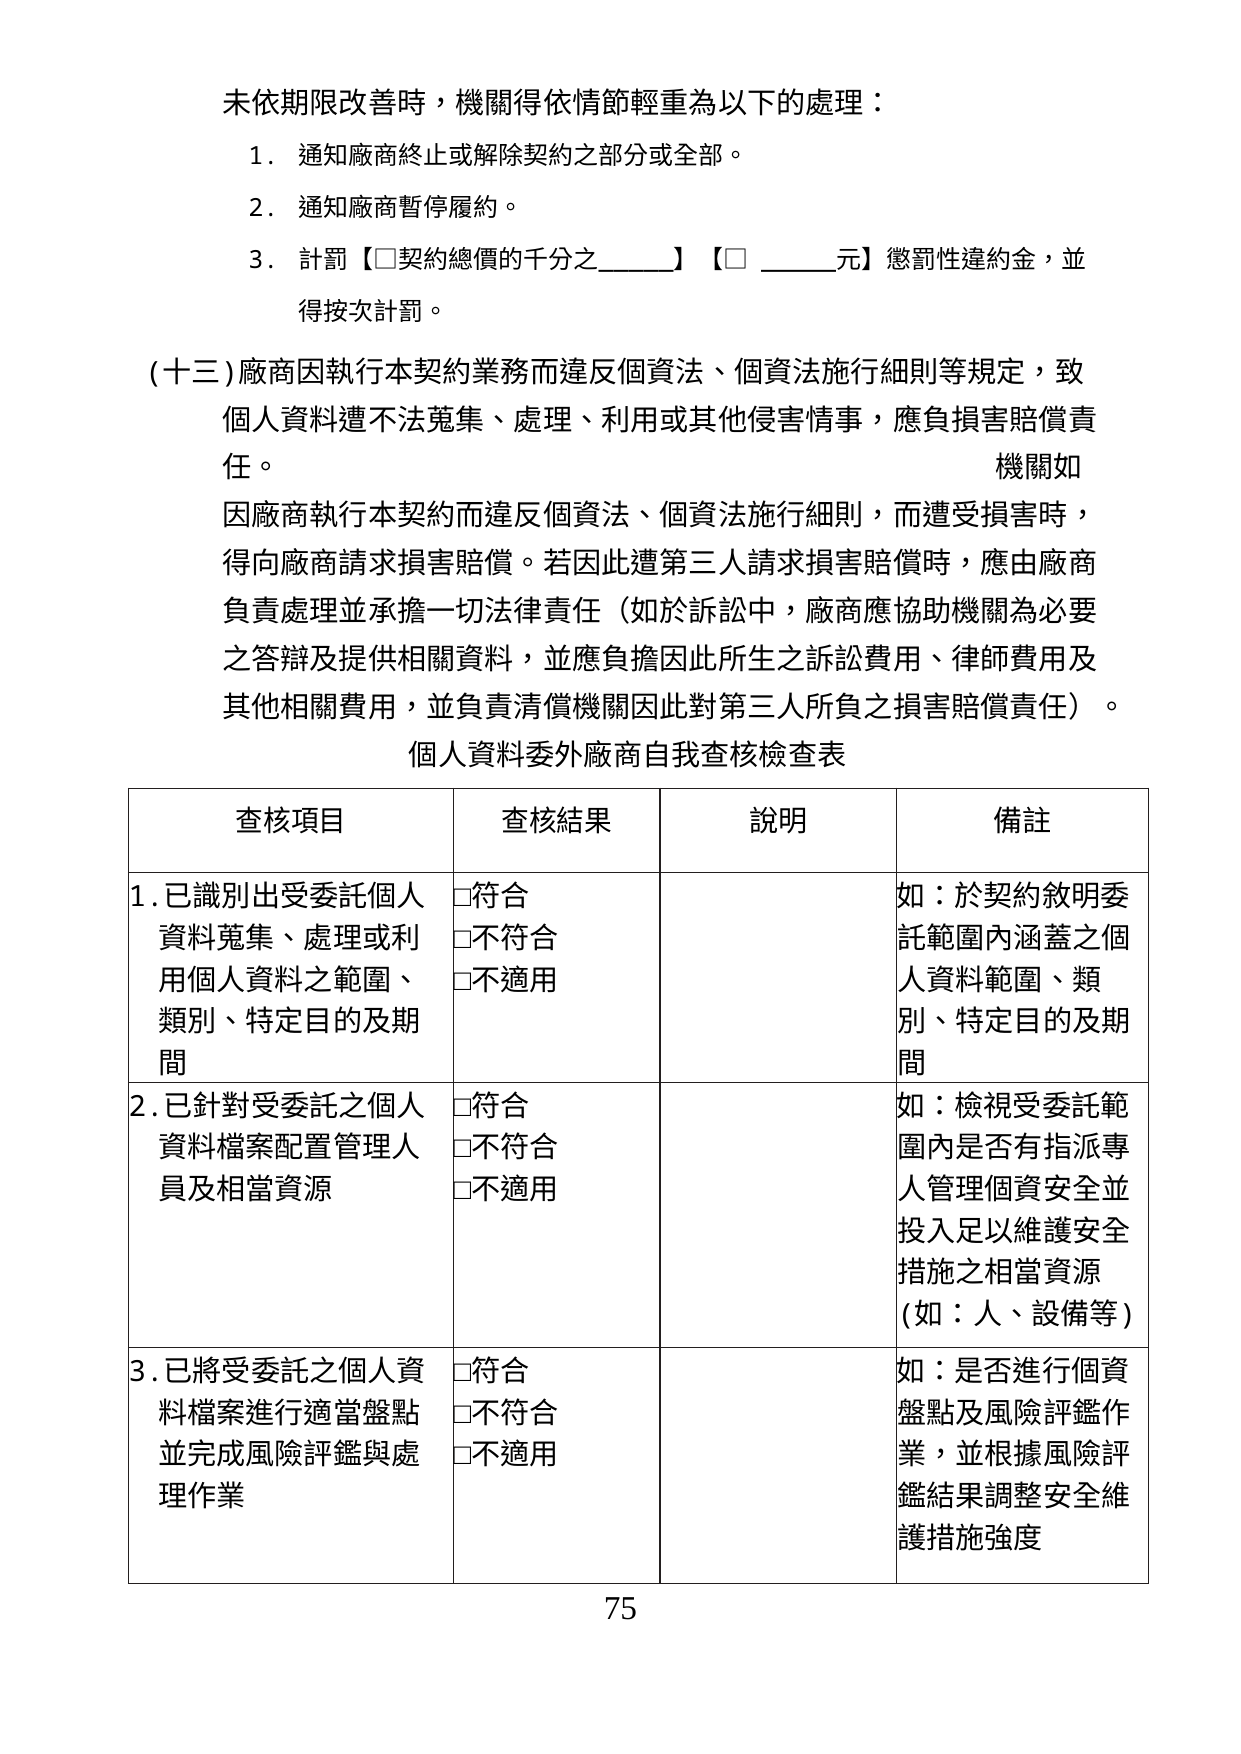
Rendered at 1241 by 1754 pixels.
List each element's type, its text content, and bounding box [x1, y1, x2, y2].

text 1. 通知廠商終止或解除契約之部分或全部。 [248, 123, 1110, 175]
table_cell 如：是否進行個資盤點及風險評鑑作業，並根據風險評鑑結果調整安全維護措施強度 [897, 1348, 1148, 1583]
table_cell 如：檢視受委託範圍內是否有指派專人管理個資安全並投入足以維護安全措施之相當資源(如：人、設備等) [897, 1083, 1148, 1347]
table_cell [661, 1348, 896, 1583]
table_cell 2.已針對受委託之個人資料檔案配置管理人員及相當資源 [129, 1083, 453, 1347]
table_cell □符合 □不符合 □不適用 [454, 1348, 659, 1583]
text 未依期限改善時，機關得依情節輕重為以下的處理： [145, 75, 1110, 123]
table_cell 1.已識別出受委託個人資料蒐集、處理或利用個人資料之範圍、類別、特定目的及期間 [129, 873, 453, 1082]
text 個人資料委外廠商自我查核檢查表 [145, 727, 1110, 775]
table_cell 如：於契約敘明委託範圍內涵蓋之個人資料範圍、類別、特定目的及期間 [897, 873, 1148, 1082]
table_header 備註 [897, 789, 1148, 872]
table_cell 3.已將受委託之個人資料檔案進行適當盤點並完成風險評鑑與處理作業 [129, 1348, 453, 1583]
table_cell [661, 1083, 896, 1347]
text 3. 計罰【□契約總價的千分之_____】【□ _____元】懲罰性違約金，並得按次計罰。 [248, 227, 1110, 331]
table_cell □符合 □不符合 □不適用 [454, 1083, 659, 1347]
text 2. 通知廠商暫停履約。 [248, 175, 1110, 227]
text (十三)廠商因執行本契約業務而違反個資法、個資法施行細則等規定，致個人資料遭不法蒐集、處理、利用或其他侵害情事，應負損害賠償責任。 機關如因廠商執行本契約而違反個資法、個資法施行細則，而遭受損害時，得向廠商請求損害賠償。若因此遭第三人請求損害賠償時，應由廠商負責處理並承擔一切法律責任（如於訴訟中，廠商應協助機關為必要之答辯及提供相關資料，並應負擔因此所生之訴訟費用、律師費用及其他相關費用，並負責清償機關因此對第三人所負之損害賠償責任）。 [145, 344, 1110, 727]
table_header 查核結果 [454, 789, 659, 872]
table_header 查核項目 [129, 789, 453, 872]
table_cell [661, 873, 896, 1082]
table_header 說明 [661, 789, 896, 872]
table_cell □符合 □不符合 □不適用 [454, 873, 659, 1082]
